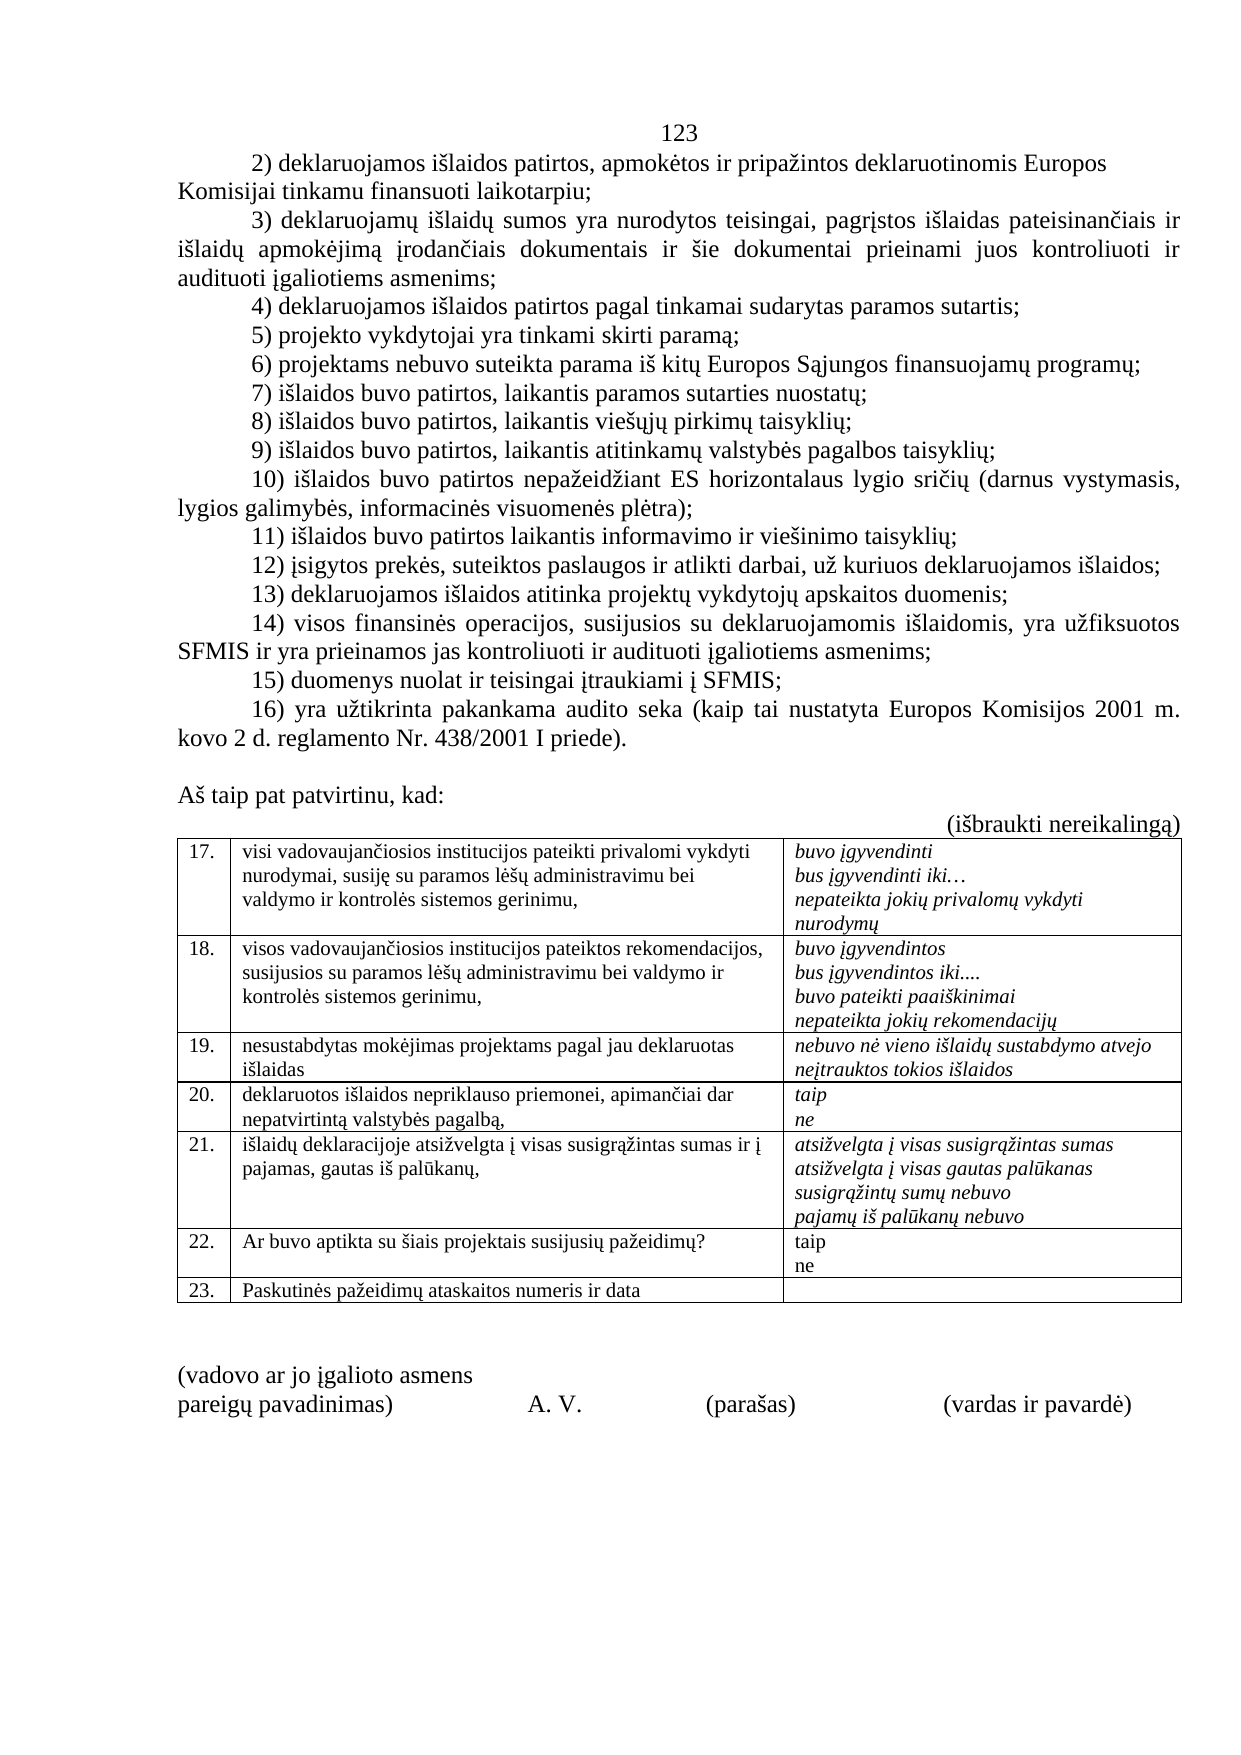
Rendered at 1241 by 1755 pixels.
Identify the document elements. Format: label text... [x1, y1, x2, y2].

text 6) projektams nebuvo suteikta parama iš kitų Europos Sąjungos finansuojamų programų; [177, 349, 1181, 378]
text (vadovo ar jo įgalioto asmens [177, 1361, 1181, 1389]
text 14) visos finansinės operacijos, susijusios su deklaruojamomis išlaidomis, yra užfiksuotos SFMIS ir yra prieinamos jas kontroliuoti ir audituoti įgaliotiems asmenims; [177, 608, 1181, 665]
table_cell taip ne [784, 1083, 1181, 1131]
text 7) išlaidos buvo patirtos, laikantis paramos sutarties nuostatų; [177, 378, 1181, 406]
table_header 17. [178, 839, 230, 935]
table_cell Ar buvo aptikta su šiais projektais susijusių pažeidimų? [231, 1229, 783, 1277]
text 9) išlaidos buvo patirtos, laikantis atitinkamų valstybės pagalbos taisyklių; [177, 435, 1181, 464]
text Aš taip pat patvirtinu, kad: [177, 780, 1181, 809]
table_cell 22. [178, 1229, 230, 1277]
text 3) deklaruojamų išlaidų sumos yra nurodytos teisingai, pagrįstos išlaidas pateisinančiais ir išlaidų apmokėjimą įrodančiais dokumentais ir šie dokumentai prieinami juos kontroliuoti ir audituoti įgaliotiems asmenims; [177, 205, 1181, 291]
text 4) deklaruojamos išlaidos patirtos pagal tinkamai sudarytas paramos sutartis; [177, 291, 1181, 320]
table_cell 21. [178, 1132, 230, 1228]
text 13) deklaruojamos išlaidos atitinka projektų vykdytojų apskaitos duomenis; [177, 579, 1181, 608]
table_cell išlaidų deklaracijoje atsižvelgta į visas susigrąžintas sumas ir į pajamas, gautas iš palūkanų, [231, 1132, 783, 1228]
table_cell visos vadovaujančiosios institucijos pateiktos rekomendacijos, susijusios su paramos lėšų administravimu bei valdymo ir kontrolės sistemos gerinimu, [231, 936, 783, 1032]
text 15) duomenys nuolat ir teisingai įtraukiami į SFMIS; [177, 665, 1181, 694]
table_header visi vadovaujančiosios institucijos pateikti privalomi vykdyti nurodymai, susiję su paramos lėšų administravimu bei valdymo ir kontrolės sistemos gerinimu, [231, 839, 783, 935]
table_cell nesustabdytas mokėjimas projektams pagal jau deklaruotas išlaidas [231, 1033, 783, 1081]
text 8) išlaidos buvo patirtos, laikantis viešųjų pirkimų taisyklių; [177, 406, 1181, 435]
table_cell deklaruotos išlaidos nepriklauso priemonei, apimančiai dar nepatvirtintą valstybės pagalbą, [231, 1083, 783, 1131]
text 2) deklaruojamos išlaidos patirtos, apmokėtos ir pripažintos deklaruotinomis Europos Komisijai tinkamu finansuoti laikotarpiu; [177, 148, 1181, 205]
table_cell nebuvo nė vieno išlaidų sustabdymo atvejo neįtrauktos tokios išlaidos [784, 1033, 1181, 1081]
text (išbraukti nereikalingą) [177, 809, 1181, 838]
table_cell 20. [178, 1083, 230, 1131]
table_cell Paskutinės pažeidimų ataskaitos numeris ir data [231, 1278, 783, 1302]
text 10) išlaidos buvo patirtos nepažeidžiant ES horizontalaus lygio sričių (darnus vystymasis, lygios galimybės, informacinės visuomenės plėtra); [177, 464, 1181, 521]
text 11) išlaidos buvo patirtos laikantis informavimo ir viešinimo taisyklių; [177, 521, 1181, 550]
table_cell 23. [178, 1278, 230, 1302]
table_cell [784, 1278, 1181, 1302]
table_cell buvo įgyvendintos bus įgyvendintos iki.... buvo pateikti paaiškinimai nepateikta jokių rekomendacijų [784, 936, 1181, 1032]
table_cell 18. [178, 936, 230, 1032]
table_cell atsižvelgta į visas susigrąžintas sumas atsižvelgta į visas gautas palūkanas susigrąžintų sumų nebuvo pajamų iš palūkanų nebuvo [784, 1132, 1181, 1228]
table_header buvo įgyvendinti bus įgyvendinti iki… nepateikta jokių privalomų vykdyti nurodymų [784, 839, 1181, 935]
text 12) įsigytos prekės, suteiktos paslaugos ir atlikti darbai, už kuriuos deklaruojamos išlaidos; [177, 550, 1181, 579]
text 5) projekto vykdytojai yra tinkami skirti paramą; [177, 320, 1181, 349]
text pareigų pavadinimas) A. V. (parašas) (vardas ir pavardė) [177, 1389, 1181, 1418]
table_cell 19. [178, 1033, 230, 1081]
table_cell taip ne [784, 1229, 1181, 1277]
text 16) yra užtikrinta pakankama audito seka (kaip tai nustatyta Europos Komisijos 2001 m. kovo 2 d. reglamento Nr. 438/2001 I priede). [177, 694, 1181, 751]
